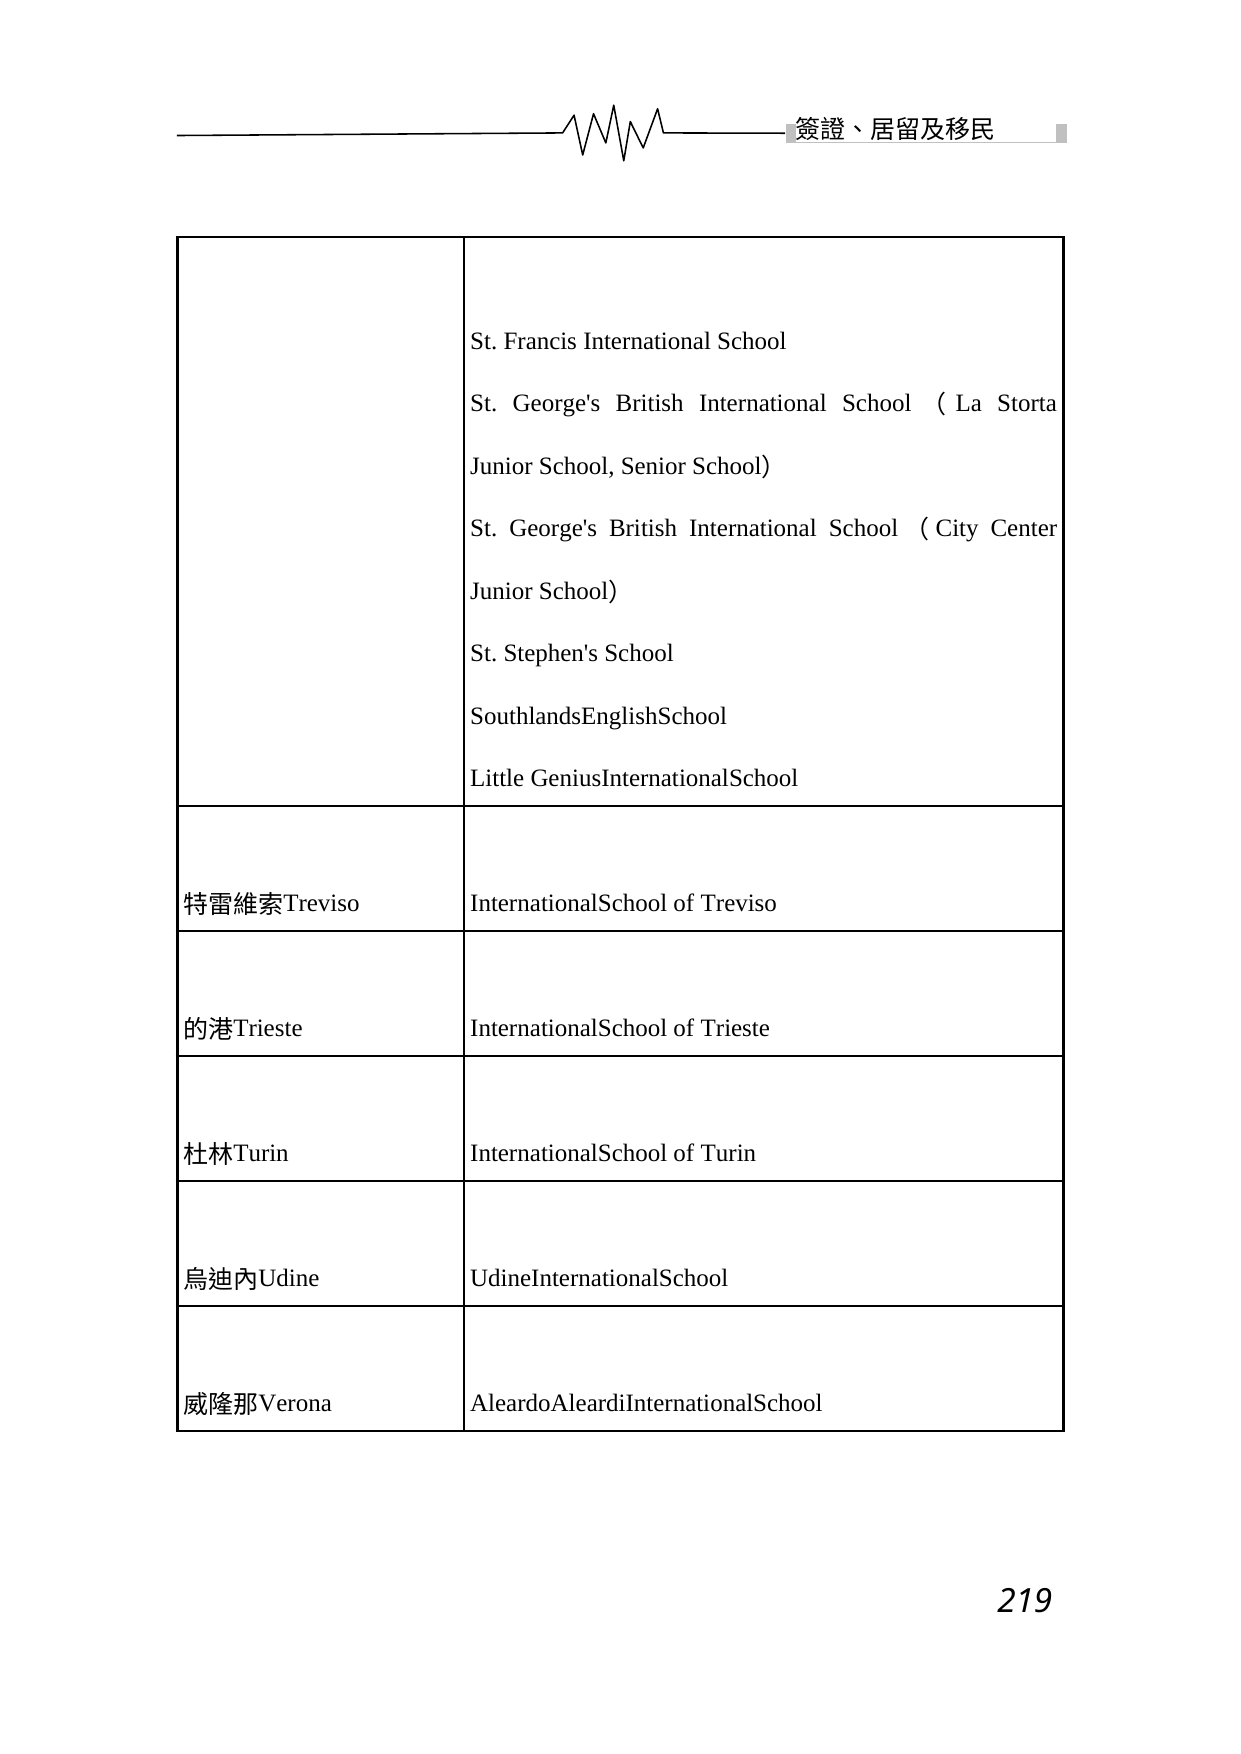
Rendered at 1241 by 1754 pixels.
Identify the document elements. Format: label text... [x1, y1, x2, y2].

table_cell AleardoAleardiInternationalSchool [465, 1307, 1062, 1430]
table_cell UdineInternationalSchool [465, 1182, 1062, 1305]
table_cell 烏迪內Udine [179, 1182, 463, 1305]
table_cell 威隆那Verona [179, 1307, 463, 1430]
table_cell 杜林Turin [179, 1057, 463, 1180]
table_cell 的港Trieste [179, 932, 463, 1055]
table_cell InternationalSchool of Turin [465, 1057, 1062, 1180]
table_cell [179, 238, 463, 805]
table_cell InternationalSchool of Trieste [465, 932, 1062, 1055]
table_cell InternationalSchool of Treviso [465, 807, 1062, 930]
table_cell St. Francis International School St. George's British International School（La Storta Junior School, Senior School） St. George's British International School（City Center Junior School） St. Stephen's School SouthlandsEnglishSchool Little GeniusInternationalSchool [465, 238, 1062, 805]
table_cell 特雷維索Treviso [179, 807, 463, 930]
